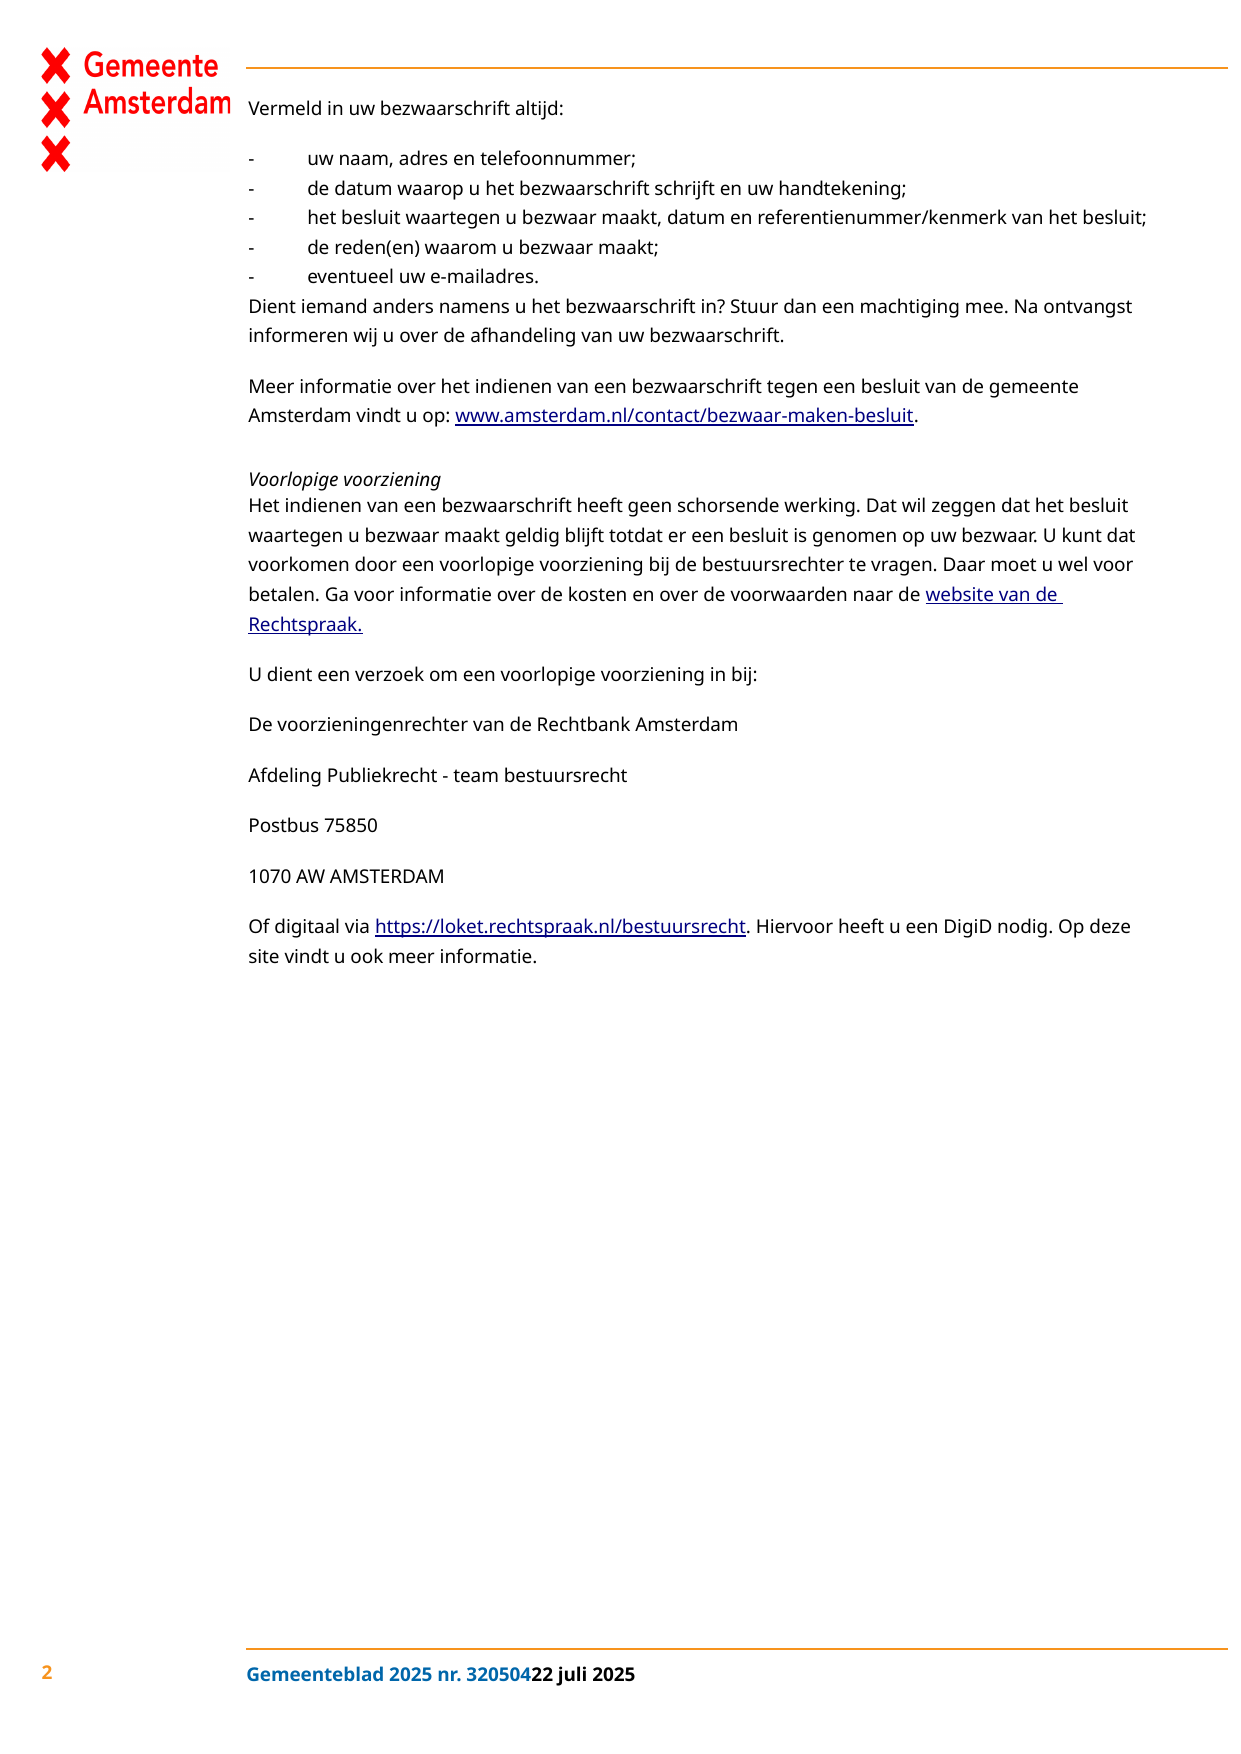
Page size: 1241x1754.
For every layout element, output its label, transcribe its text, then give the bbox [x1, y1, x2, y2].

text De voorzieningenrechter van de Rechtbank Amsterdam [248, 712, 1152, 737]
text Voorlopige voorziening [248, 467, 1152, 492]
list uw naam, adres en telefoonnummer; [248, 145, 1152, 171]
picture [41, 47, 231, 172]
text 1070 AW AMSTERDAM [248, 863, 1152, 888]
list de reden(en) waarom u bezwaar maakt; [248, 234, 1152, 260]
list de datum waarop u het bezwaarschrift schrijft en uw handtekening; [248, 175, 1152, 201]
text Vermeld in uw bezwaarschrift altijd: [248, 95, 1152, 121]
text Afdeling Publiekrecht - team bestuursrecht [248, 762, 1152, 788]
text U dient een verzoek om een voorlopige voorziening in bij: [248, 661, 1152, 687]
list het besluit waartegen u bezwaar maakt, datum en referentienummer/kenmerk van het besluit; [248, 204, 1152, 230]
text Het indienen van een bezwaarschrift heeft geen schorsende werking. Dat wil zeggen dat het besluit waartegen u bezwaar maakt geldig blijft totdat er een besluit is genomen op uw bezwaar. U kunt dat voorkomen door een voorlopige voorziening bij de bestuursrechter te vragen. Daar moet u wel voor betalen. Ga voor informatie over de kosten en over de voorwaarden naar de website van de Rechtspraak. [248, 492, 1152, 636]
text Of digitaal via https://loket.rechtspraak.nl/bestuursrecht. Hiervoor heeft u een DigiD nodig. Op deze site vindt u ook meer informatie. [248, 913, 1152, 968]
list eventueel uw e-mailadres. [248, 263, 1152, 289]
text Meer informatie over het indienen van een bezwaarschrift tegen een besluit van de gemeente Amsterdam vindt u op: www.amsterdam.nl/contact/bezwaar-maken-besluit. [248, 373, 1152, 428]
text Postbus 75850 [248, 812, 1152, 838]
text Dient iemand anders namens u het bezwaarschrift in? Stuur dan een machtiging mee. Na ontvangst informeren wij u over de afhandeling van uw bezwaarschrift. [248, 293, 1152, 348]
